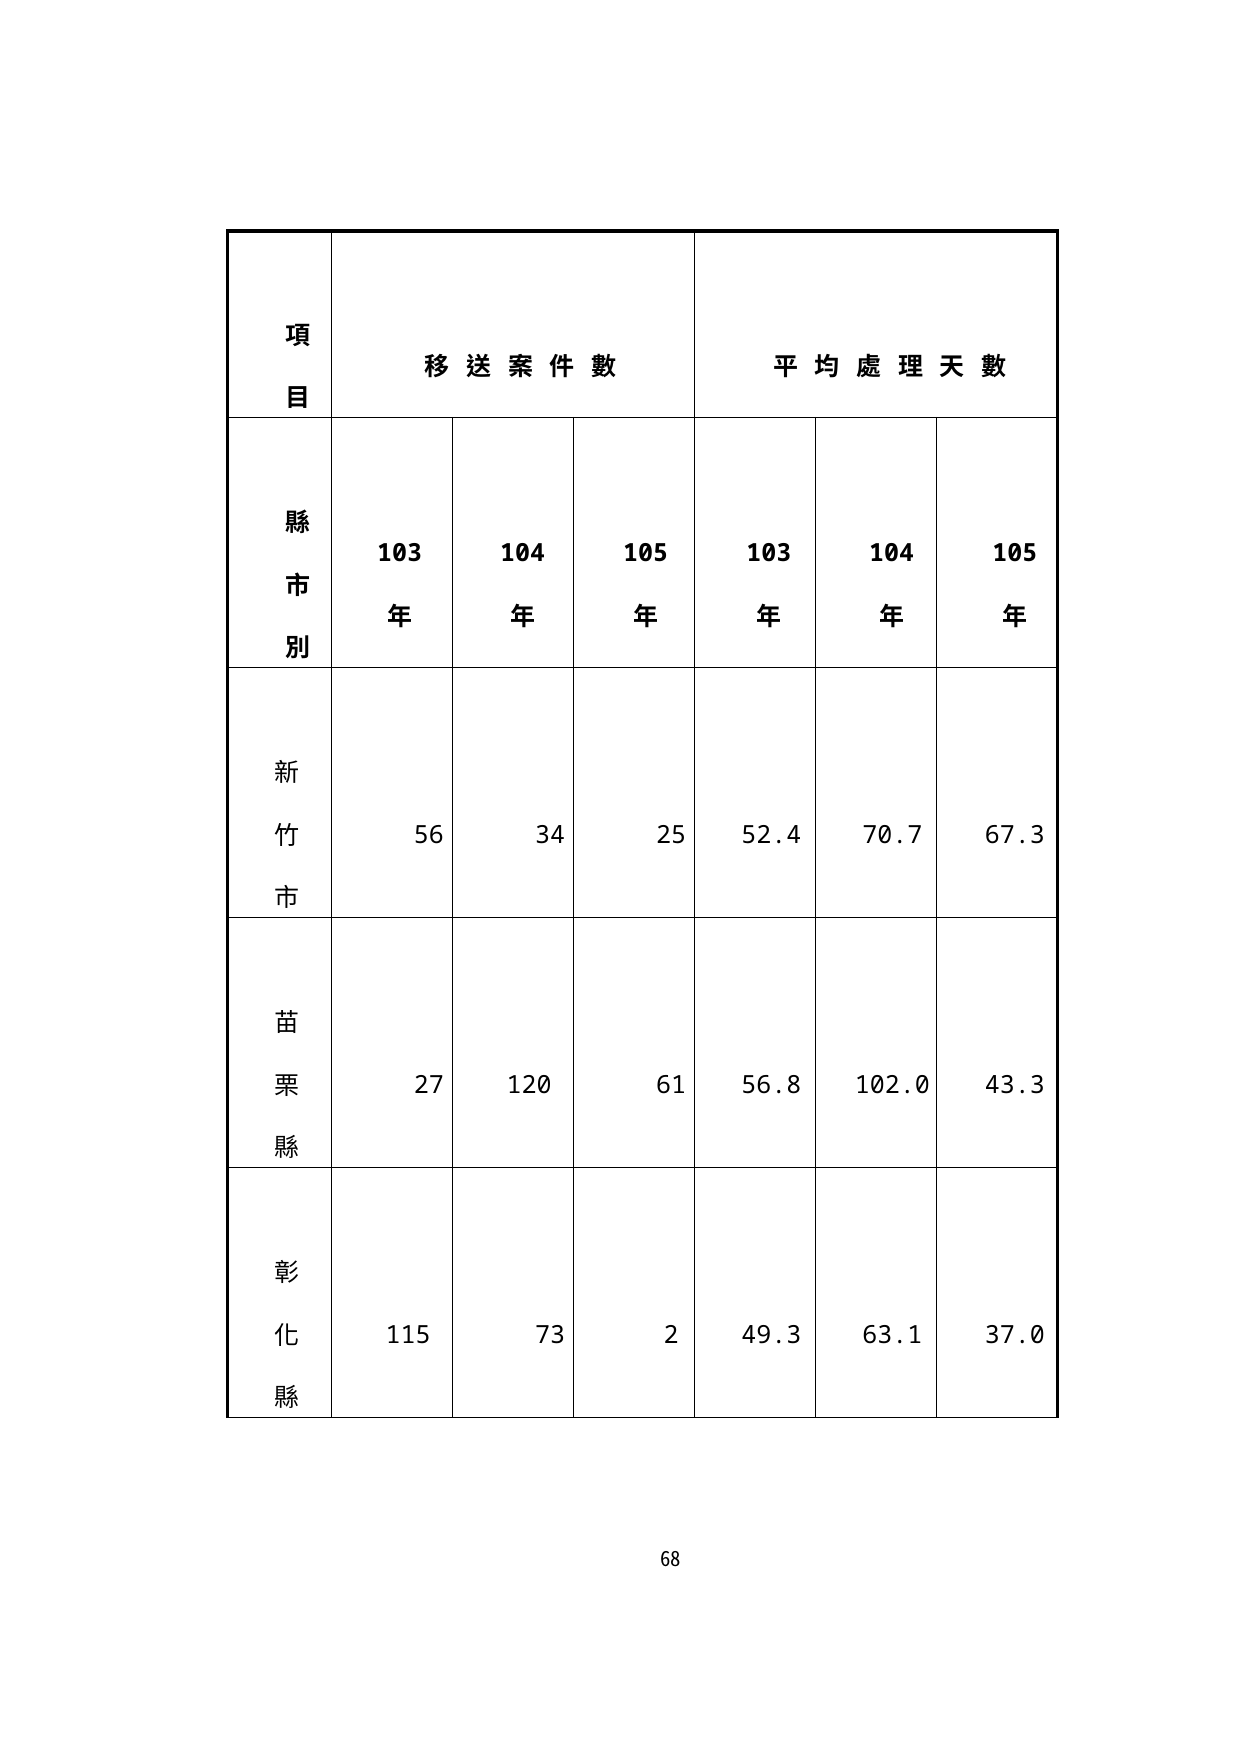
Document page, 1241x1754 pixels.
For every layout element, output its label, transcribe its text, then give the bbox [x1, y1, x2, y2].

table_cell 52.4 [695, 668, 815, 917]
table_cell 37.0 [937, 1168, 1056, 1417]
table_header 移送案件數 [332, 233, 694, 417]
table_cell 73 [453, 1168, 573, 1417]
table_header 平均處理天數 [695, 233, 1056, 417]
table_header 項目 [229, 233, 331, 417]
table_cell 34 [453, 668, 573, 917]
table_cell 104年 [453, 418, 573, 667]
table_cell 103年 [332, 418, 452, 667]
table_cell 102.0 [816, 918, 936, 1167]
table_cell 61 [574, 918, 694, 1167]
table_cell 104年 [816, 418, 936, 667]
table_cell 27 [332, 918, 452, 1167]
table_cell 56.8 [695, 918, 815, 1167]
table_cell 63.1 [816, 1168, 936, 1417]
table_cell 苗栗縣 [229, 918, 331, 1167]
table_cell 105年 [937, 418, 1056, 667]
table_cell 70.7 [816, 668, 936, 917]
table_cell 105年 [574, 418, 694, 667]
table_cell 56 [332, 668, 452, 917]
table_cell 2 [574, 1168, 694, 1417]
table_cell 115 [332, 1168, 452, 1417]
table_cell 25 [574, 668, 694, 917]
table_cell 103年 [695, 418, 815, 667]
table_cell 彰化縣 [229, 1168, 331, 1417]
table_cell 49.3 [695, 1168, 815, 1417]
table_cell 縣市別 [229, 418, 331, 667]
table_cell 新竹市 [229, 668, 331, 917]
table_cell 43.3 [937, 918, 1056, 1167]
table_cell 67.3 [937, 668, 1056, 917]
table_cell 120 [453, 918, 573, 1167]
